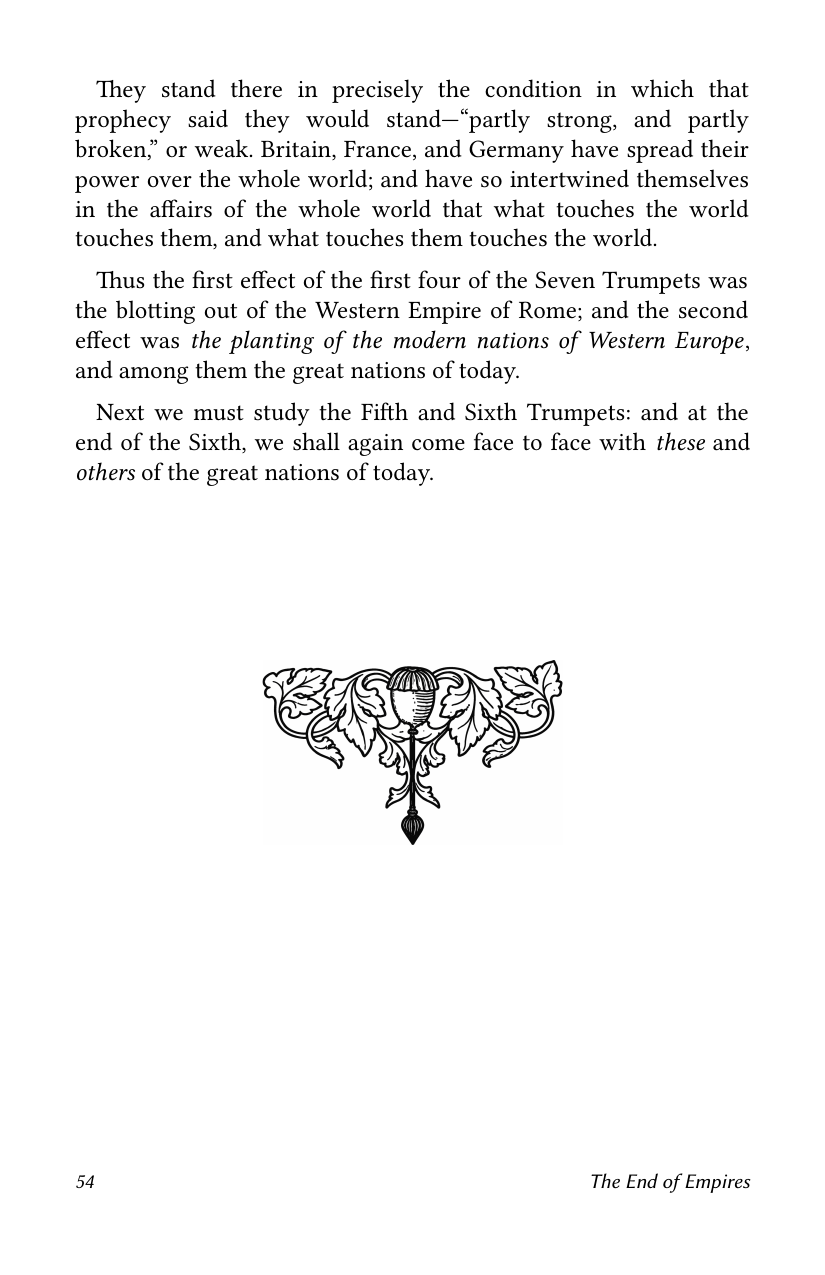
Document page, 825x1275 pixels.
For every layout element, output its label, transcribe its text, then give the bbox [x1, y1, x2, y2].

text Thus the first effect of the first four of the Seven Trumpets was the blotting out of the Western Empire of Rome; and the second effect was the planting of the modern nations of Western Europe, and among them the great nations of today. [75, 266, 750, 385]
text They stand there in precisely the condition in which that prophecy said they would stand—“partly strong, and partly broken,” or weak. Britain, France, and Germany have spread their power over the whole world; and have so intertwined themselves in the affairs of the whole world that what touches the world touches them, and what touches them touches the world. [75, 75, 750, 253]
text Next we must study the Fifth and Sixth Trumpets: and at the end of the Sixth, we shall again come face to face with these and others of the great nations of today. [75, 398, 750, 486]
picture [262, 660, 563, 845]
